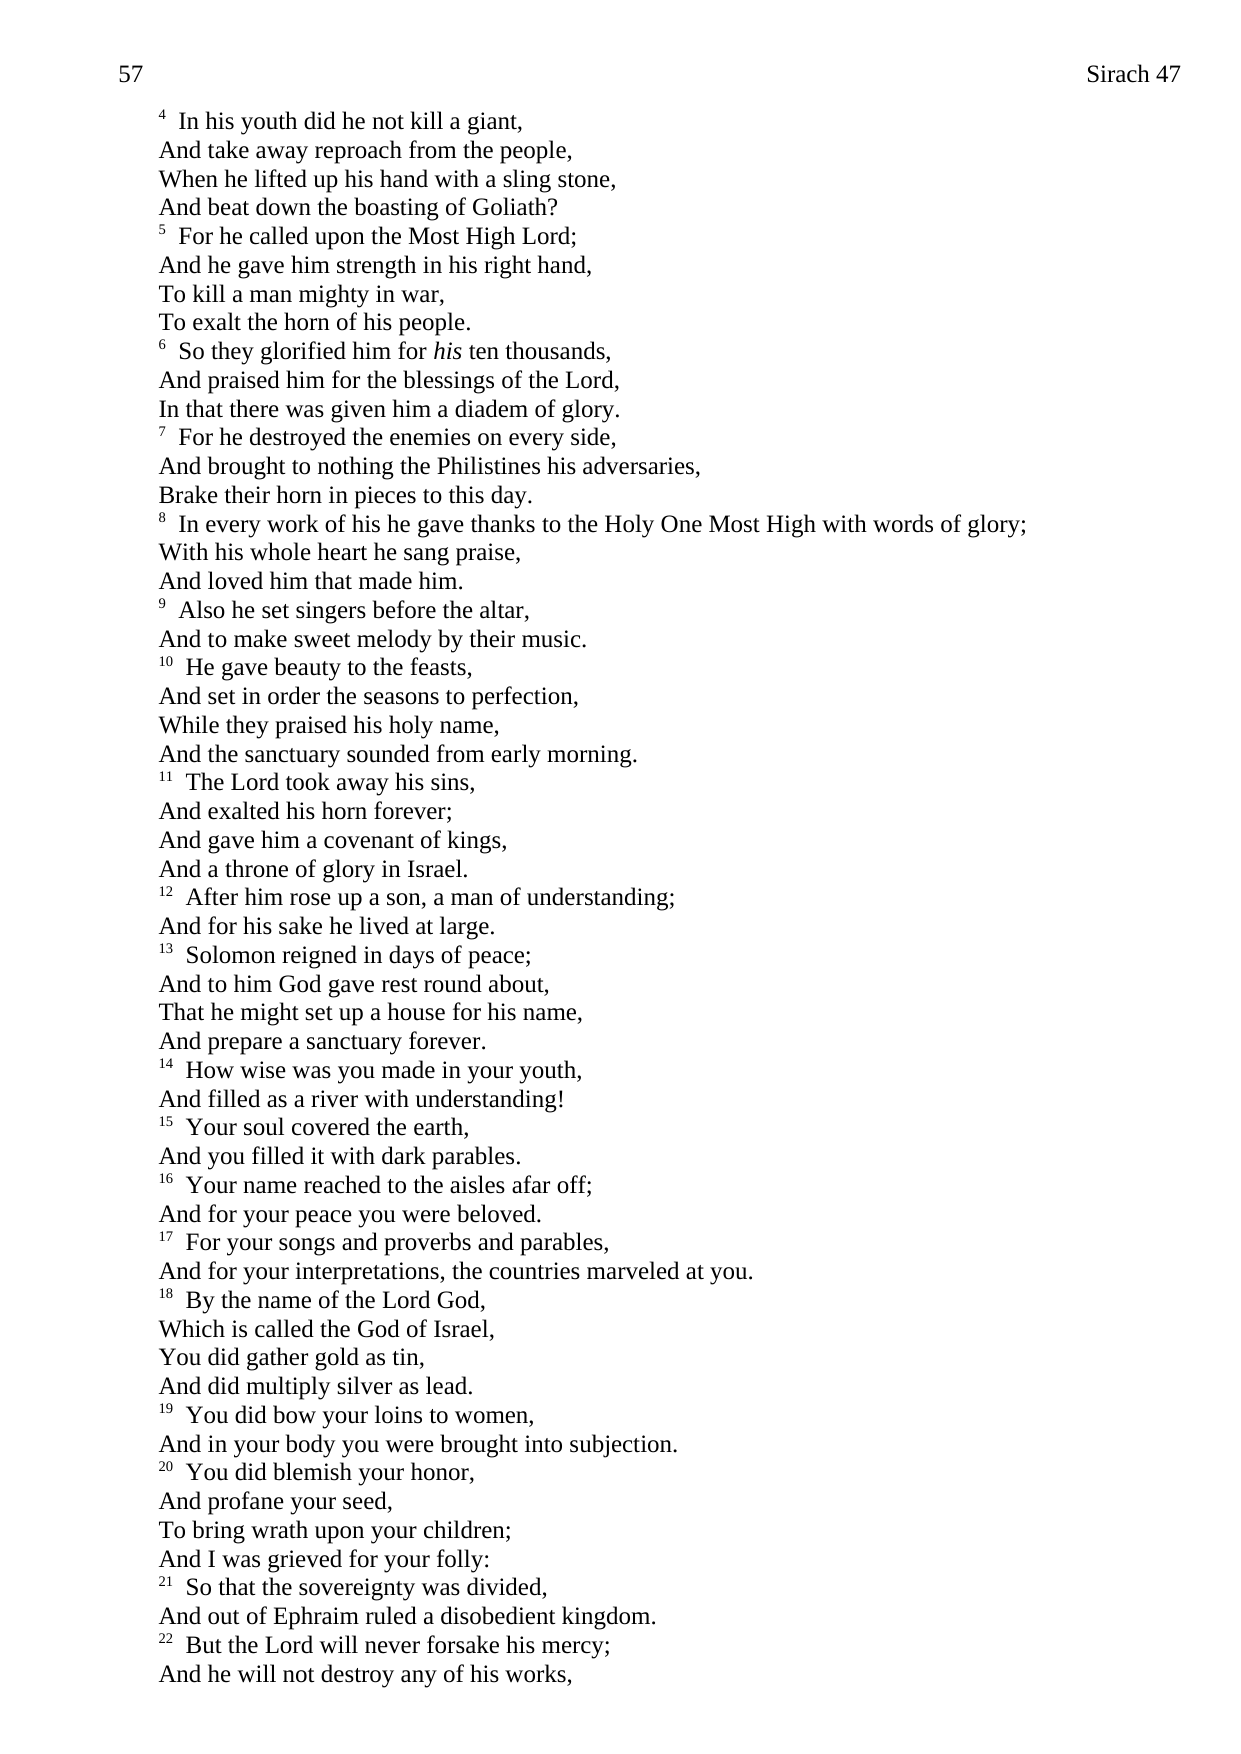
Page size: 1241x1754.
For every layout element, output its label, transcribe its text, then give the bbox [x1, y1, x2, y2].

text 13 Solomon reigned in days of peace; [158, 940, 1181, 969]
text When he lifted up his hand with a sling stone, [158, 164, 1181, 192]
text To kill a man mighty in war, [158, 279, 1181, 307]
text And beat down the boasting of Goliath? [158, 192, 1181, 221]
text And a throne of glory in Israel. [158, 854, 1181, 882]
text And filled as a river with understanding! [158, 1084, 1181, 1112]
text 11 The Lord took away his sins, [158, 767, 1181, 796]
text And profane your seed, [158, 1486, 1181, 1515]
text And he will not destroy any of his works, [158, 1659, 1181, 1687]
text And set in order the seasons to perfection, [158, 681, 1181, 710]
text And loved him that made him. [158, 566, 1181, 595]
text 12 After him rose up a son, a man of understanding; [158, 882, 1181, 911]
text And did multiply silver as lead. [158, 1371, 1181, 1400]
text 22 But the Lord will never forsake his mercy; [158, 1630, 1181, 1659]
text 17 For your songs and proverbs and parables, [158, 1227, 1181, 1256]
text And to him God gave rest round about, [158, 969, 1181, 997]
text And he gave him strength in his right hand, [158, 250, 1181, 279]
text 10 He gave beauty to the feasts, [158, 652, 1181, 681]
text And take away reproach from the people, [158, 135, 1181, 164]
text 15 Your soul covered the earth, [158, 1112, 1181, 1141]
text And in your body you were brought into subjection. [158, 1429, 1181, 1457]
text 21 So that the sovereignty was divided, [158, 1572, 1181, 1601]
text To bring wrath upon your children; [158, 1515, 1181, 1544]
text 16 Your name reached to the aisles afar off; [158, 1170, 1181, 1199]
text And for your peace you were beloved. [158, 1199, 1181, 1227]
text 6 So they glorified him for his ten thousands, [158, 336, 1181, 365]
text In that there was given him a diadem of glory. [158, 394, 1181, 422]
text 14 How wise was you made in your youth, [158, 1055, 1181, 1084]
text 7 For he destroyed the enemies on every side, [158, 422, 1181, 451]
text With his whole heart he sang praise, [158, 537, 1181, 566]
text And you filled it with dark parables. [158, 1141, 1181, 1170]
text And I was grieved for your folly: [158, 1544, 1181, 1572]
text Brake their horn in pieces to this day. [158, 480, 1181, 509]
text And brought to nothing the Philistines his adversaries, [158, 451, 1181, 480]
text And out of Ephraim ruled a disobedient kingdom. [158, 1601, 1181, 1630]
text 19 You did bow your loins to women, [158, 1400, 1181, 1429]
text That he might set up a house for his name, [158, 997, 1181, 1026]
text And praised him for the blessings of the Lord, [158, 365, 1181, 394]
text And prepare a sanctuary forever. [158, 1026, 1181, 1055]
text And for his sake he lived at large. [158, 911, 1181, 940]
text And exalted his horn forever; [158, 796, 1181, 825]
text While they praised his holy name, [158, 710, 1181, 739]
text And to make sweet melody by their music. [158, 624, 1181, 652]
text And for your interpretations, the countries marveled at you. [158, 1256, 1181, 1285]
text 4 In his youth did he not kill a giant, [158, 106, 1181, 135]
text Which is called the God of Israel, [158, 1314, 1181, 1342]
text To exalt the horn of his people. [158, 307, 1181, 336]
text And gave him a covenant of kings, [158, 825, 1181, 854]
text 5 For he called upon the Most High Lord; [158, 221, 1181, 250]
text 9 Also he set singers before the altar, [158, 595, 1181, 624]
text 18 By the name of the Lord God, [158, 1285, 1181, 1314]
text You did gather gold as tin, [158, 1342, 1181, 1371]
text And the sanctuary sounded from early morning. [158, 739, 1181, 767]
text 20 You did blemish your honor, [158, 1457, 1181, 1486]
text 8 In every work of his he gave thanks to the Holy One Most High with words of glory; [158, 509, 1181, 537]
